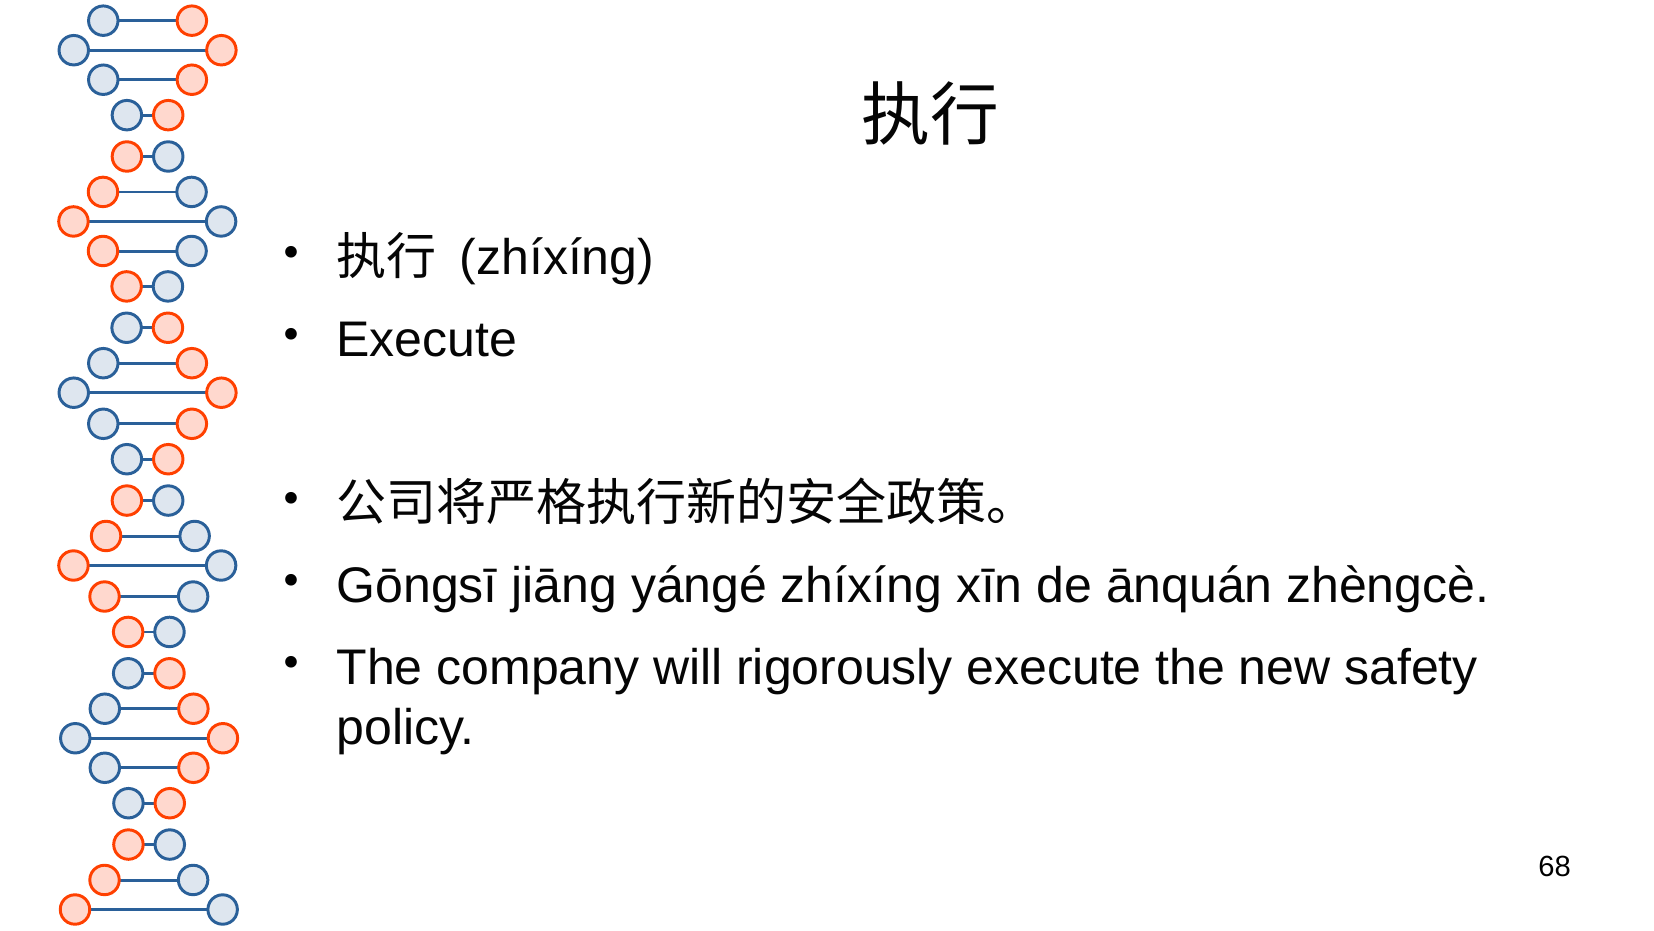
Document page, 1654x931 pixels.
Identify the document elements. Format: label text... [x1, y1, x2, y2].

list 执行 (zhíxíng) Execute 公司将严格执行新的安全政策。 Gōngsī jiāng yángé zhíxíng xīn de ānquán zhèngcè. The company will rigorously execute the new safety policy. [265, 224, 1595, 764]
title 执行 [265, 35, 1595, 189]
